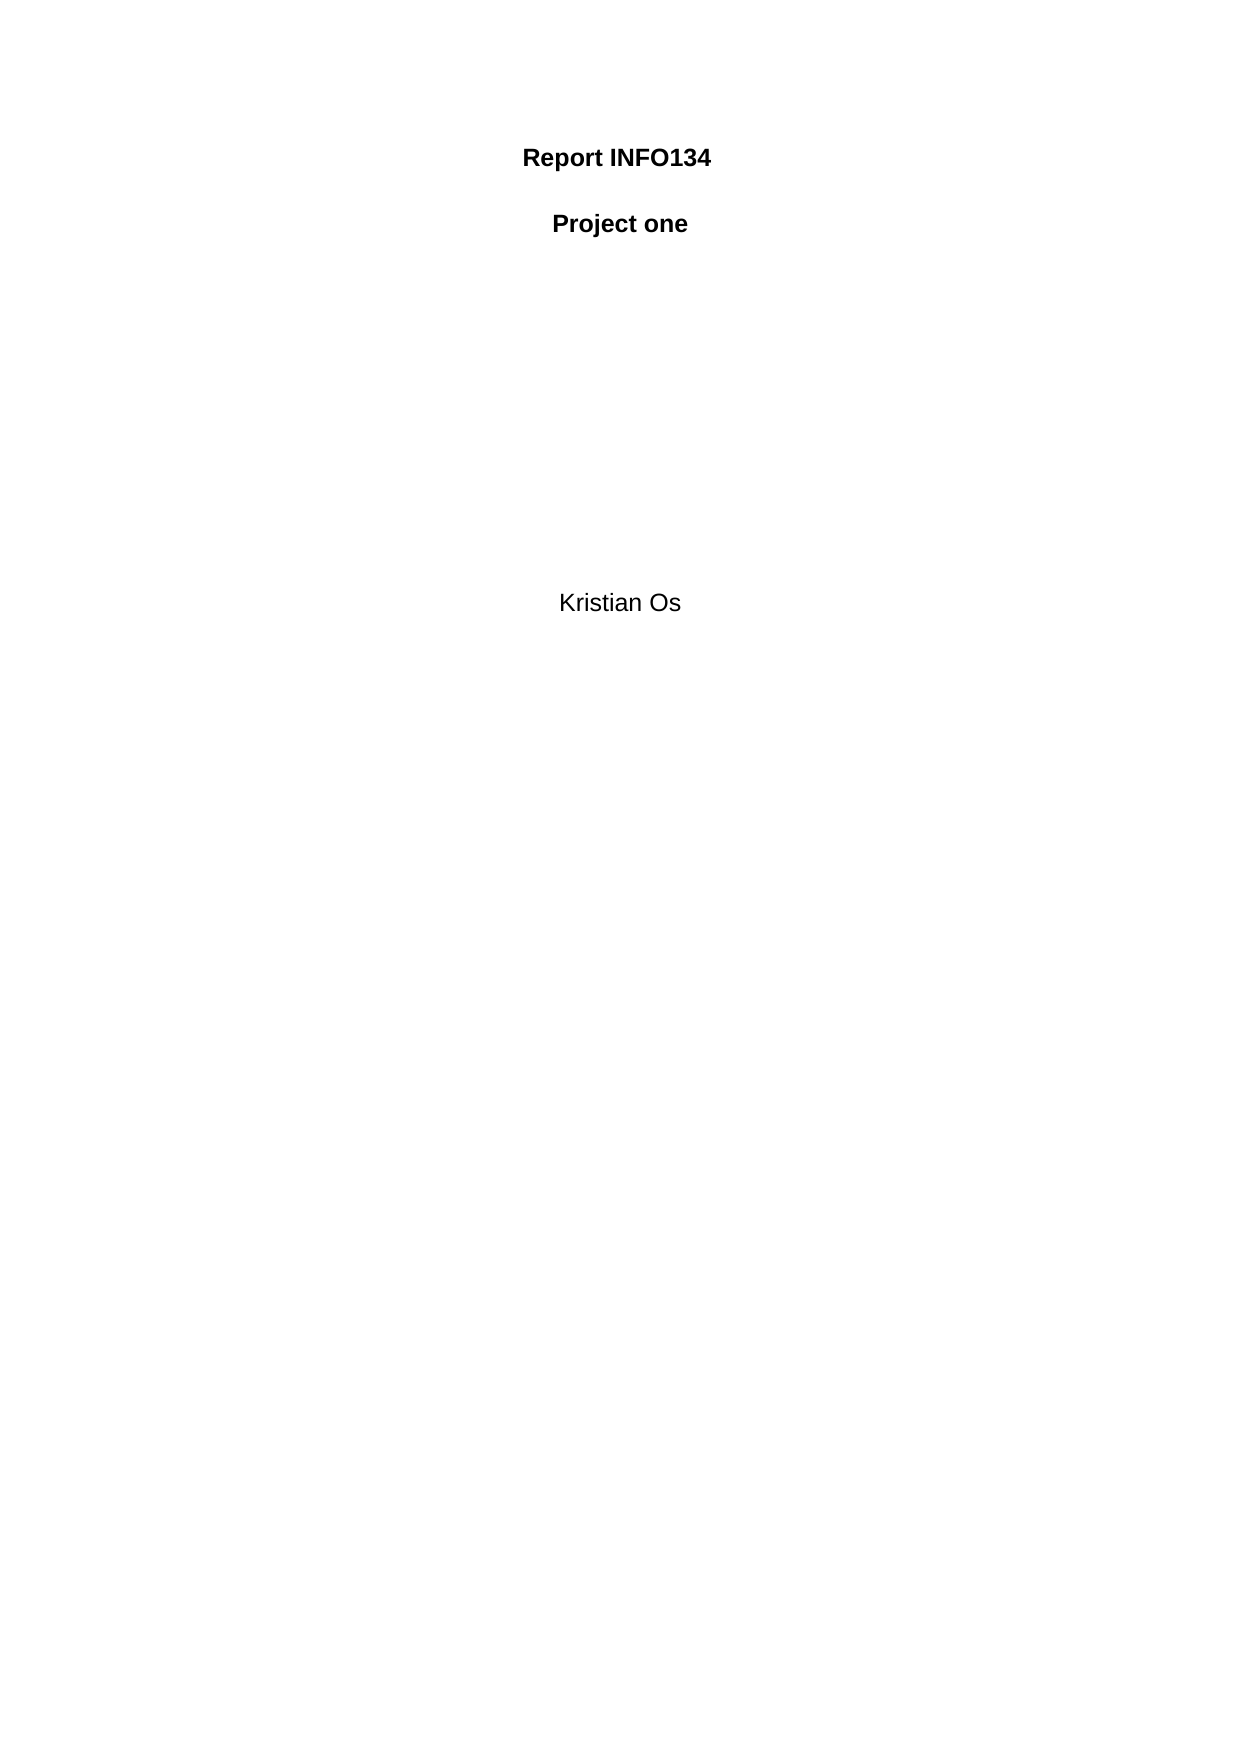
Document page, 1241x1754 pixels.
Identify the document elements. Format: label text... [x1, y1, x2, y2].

subtitle Report INFO134 [118, 143, 1122, 172]
text Kristian Os [118, 588, 1122, 617]
subtitle Project one [118, 209, 1122, 238]
